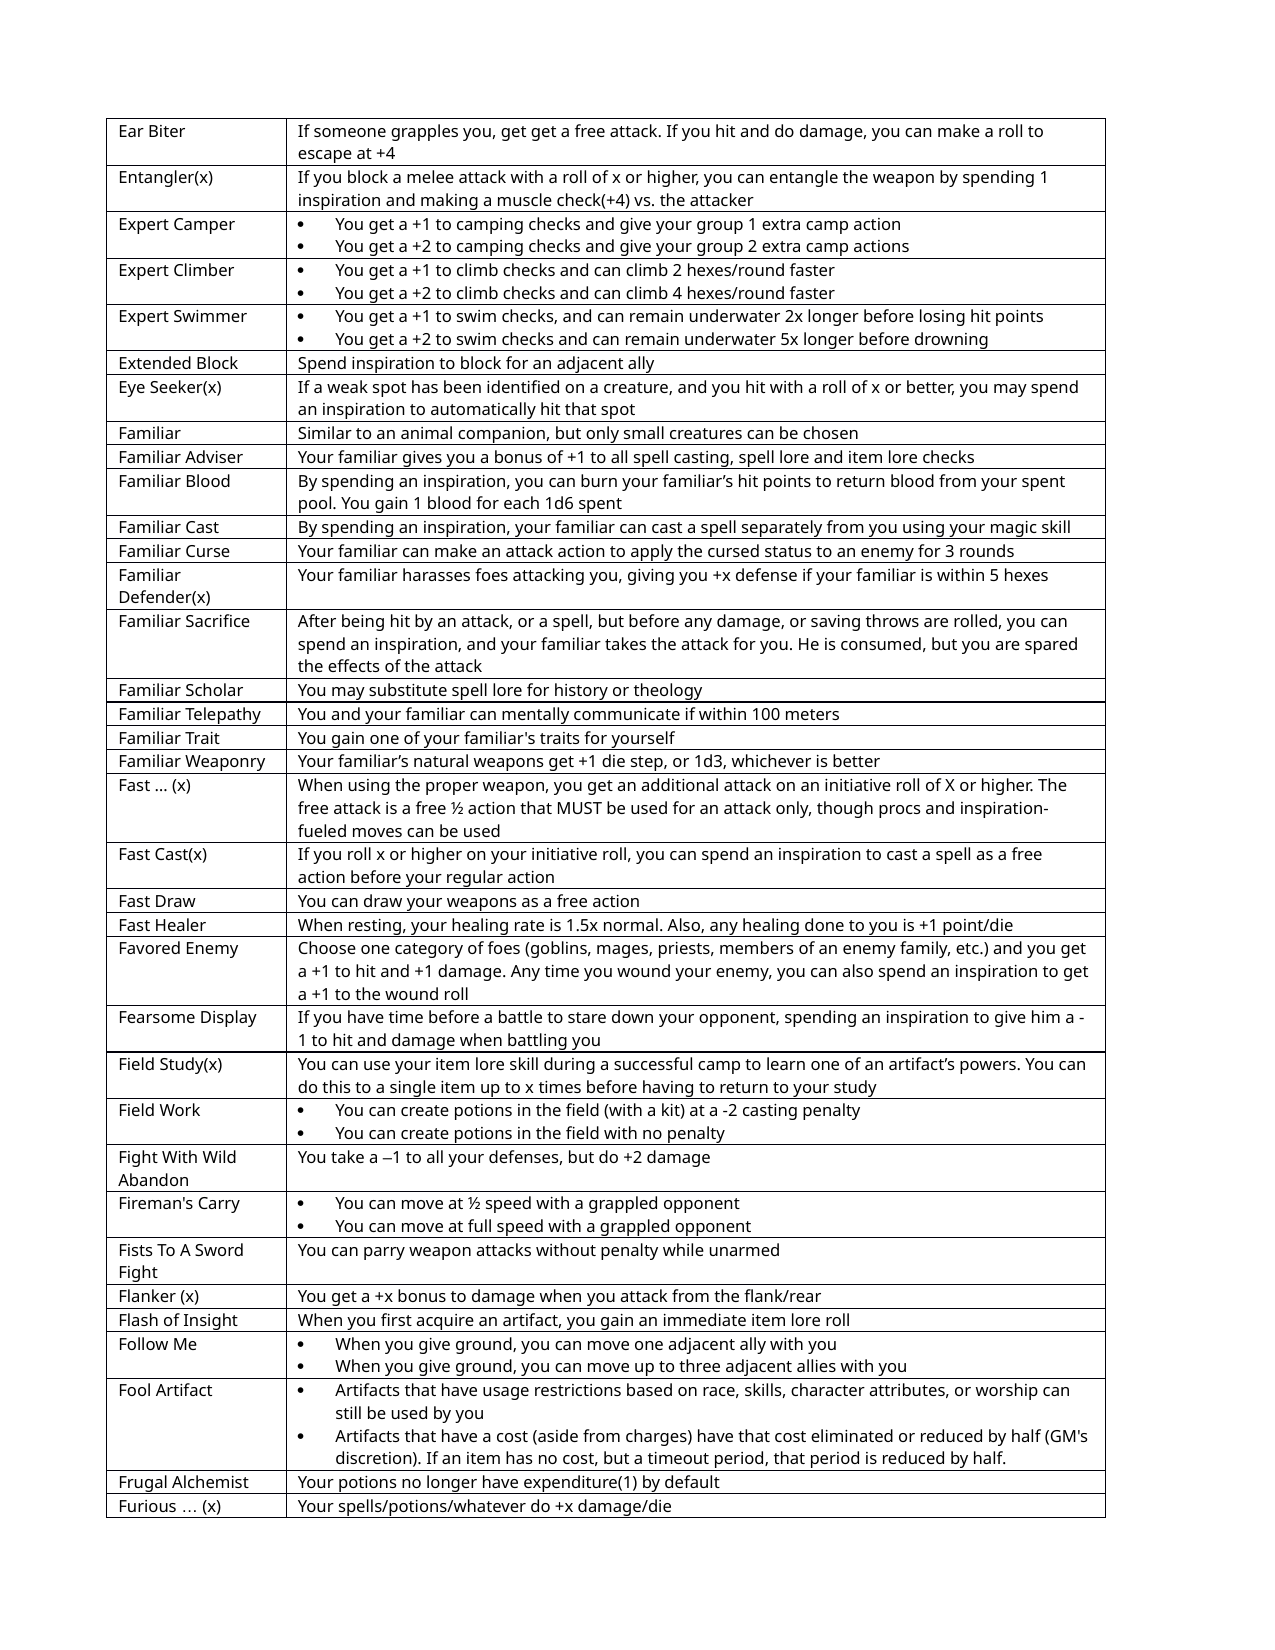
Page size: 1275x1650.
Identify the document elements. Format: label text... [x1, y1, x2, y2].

table_cell Familiar Cast [107, 516, 286, 538]
table_cell Fast … (x) [107, 774, 286, 842]
table_cell When resting, your healing rate is 1.5x normal. Also, any healing done to you is +1 point/die [287, 913, 1105, 936]
table_cell You can parry weapon attacks without penalty while unarmed [287, 1238, 1105, 1284]
table_cell Field Work [107, 1099, 286, 1144]
table_cell You gain one of your familiar's traits for yourself [287, 726, 1105, 749]
table_cell You can create potions in the field (with a kit) at a -2 casting penalty You can create potions in the field with no penalty [287, 1099, 1105, 1144]
table_cell Choose one category of foes (goblins, mages, priests, members of an enemy family, etc.) and you get a +1 to hit and +1 damage. Any time you wound your enemy, you can also spend an inspiration to get a +1 to the wound roll [287, 937, 1105, 1005]
table_cell Fists To A Sword Fight [107, 1238, 286, 1284]
table_cell Eye Seeker(x) [107, 375, 286, 421]
table_cell Familiar Adviser [107, 445, 286, 468]
table_cell When using the proper weapon, you get an additional attack on an initiative roll of X or higher. The free attack is a free ½ action that MUST be used for an attack only, though procs and inspiration-fueled moves can be used [287, 774, 1105, 842]
table_cell You take a –1 to all your defenses, but do +2 damage [287, 1145, 1105, 1191]
table_cell You can draw your weapons as a free action [287, 889, 1105, 912]
table_cell Your spells/potions/whatever do +x damage/die [287, 1494, 1105, 1517]
table_cell You get a +1 to swim checks, and can remain underwater 2x longer before losing hit points You get a +2 to swim checks and can remain underwater 5x longer before drowning [287, 305, 1105, 350]
table_cell Familiar Scholar [107, 679, 286, 701]
table_cell You get a +1 to climb checks and can climb 2 hexes/round faster You get a +2 to climb checks and can climb 4 hexes/round faster [287, 259, 1105, 304]
table_cell Flash of Insight [107, 1309, 286, 1331]
table_cell When you give ground, you can move one adjacent ally with you When you give ground, you can move up to three adjacent allies with you [287, 1332, 1105, 1378]
table_cell Expert Climber [107, 259, 286, 304]
table_cell Fight With Wild Abandon [107, 1145, 286, 1191]
table_cell Your familiar can make an attack action to apply the cursed status to an enemy for 3 rounds [287, 539, 1105, 562]
table_cell Furious … (x) [107, 1494, 286, 1517]
table_cell Fast Draw [107, 889, 286, 912]
table_cell If you roll x or higher on your initiative roll, you can spend an inspiration to cast a spell as a free action before your regular action [287, 843, 1105, 888]
table_cell Artifacts that have usage restrictions based on race, skills, character attributes, or worship can still be used by you Artifacts that have a cost (aside from charges) have that cost eliminated or reduced by half (GM's discretion). If an item has no cost, but a timeout period, that period is reduced by half. [287, 1379, 1105, 1469]
table_cell If a weak spot has been identified on a creature, and you hit with a roll of x or better, you may spend an inspiration to automatically hit that spot [287, 375, 1105, 421]
table_cell Familiar [107, 422, 286, 444]
table_cell Fireman's Carry [107, 1192, 286, 1237]
table_cell By spending an inspiration, your familiar can cast a spell separately from you using your magic skill [287, 516, 1105, 538]
table_cell If you have time before a battle to stare down your opponent, spending an inspiration to give him a -1 to hit and damage when battling you [287, 1006, 1105, 1051]
table_cell You can use your item lore skill during a successful camp to learn one of an artifact’s powers. You can do this to a single item up to x times before having to return to your study [287, 1053, 1105, 1098]
table_cell After being hit by an attack, or a spell, but before any damage, or saving throws are rolled, you can spend an inspiration, and your familiar takes the attack for you. He is consumed, but you are spared the effects of the attack [287, 610, 1105, 678]
table_cell Field Study(x) [107, 1053, 286, 1098]
table_cell Familiar Defender(x) [107, 563, 286, 608]
table_cell Familiar Blood [107, 469, 286, 514]
table_cell You get a +x bonus to damage when you attack from the flank/rear [287, 1285, 1105, 1307]
table_cell Familiar Telepathy [107, 703, 286, 725]
table_cell When you first acquire an artifact, you gain an immediate item lore roll [287, 1309, 1105, 1331]
table_cell Fool Artifact [107, 1379, 286, 1469]
table_cell Flanker (x) [107, 1285, 286, 1307]
table_cell Entangler(x) [107, 166, 286, 211]
table_cell Extended Block [107, 351, 286, 374]
table_cell If someone grapples you, get get a free attack. If you hit and do damage, you can make a roll to escape at +4 [287, 119, 1105, 164]
table_cell Favored Enemy [107, 937, 286, 1005]
table_cell Your familiar gives you a bonus of +1 to all spell casting, spell lore and item lore checks [287, 445, 1105, 468]
table_cell Expert Swimmer [107, 305, 286, 350]
table_cell Fast Healer [107, 913, 286, 936]
table_cell You and your familiar can mentally communicate if within 100 meters [287, 703, 1105, 725]
table_cell Similar to an animal companion, but only small creatures can be chosen [287, 422, 1105, 444]
table_cell By spending an inspiration, you can burn your familiar’s hit points to return blood from your spent pool. You gain 1 blood for each 1d6 spent [287, 469, 1105, 514]
table_cell You can move at ½ speed with a grappled opponent You can move at full speed with a grappled opponent [287, 1192, 1105, 1237]
table_cell Follow Me [107, 1332, 286, 1378]
table_cell Expert Camper [107, 212, 286, 257]
table_cell Your familiar harasses foes attacking you, giving you +x defense if your familiar is within 5 hexes [287, 563, 1105, 608]
table_cell Your potions no longer have expenditure(1) by default [287, 1471, 1105, 1493]
table_cell If you block a melee attack with a roll of x or higher, you can entangle the weapon by spending 1 inspiration and making a muscle check(+4) vs. the attacker [287, 166, 1105, 211]
table_cell Spend inspiration to block for an adjacent ally [287, 351, 1105, 374]
table_cell Ear Biter [107, 119, 286, 164]
table_cell Fast Cast(x) [107, 843, 286, 888]
table_cell Frugal Alchemist [107, 1471, 286, 1493]
table_cell Your familiar’s natural weapons get +1 die step, or 1d3, whichever is better [287, 750, 1105, 773]
table_cell You get a +1 to camping checks and give your group 1 extra camp action You get a +2 to camping checks and give your group 2 extra camp actions [287, 212, 1105, 257]
table_cell Fearsome Display [107, 1006, 286, 1051]
table_cell Familiar Trait [107, 726, 286, 749]
table_cell Familiar Weaponry [107, 750, 286, 773]
table_cell Familiar Curse [107, 539, 286, 562]
table_cell Familiar Sacrifice [107, 610, 286, 678]
table_cell You may substitute spell lore for history or theology [287, 679, 1105, 701]
